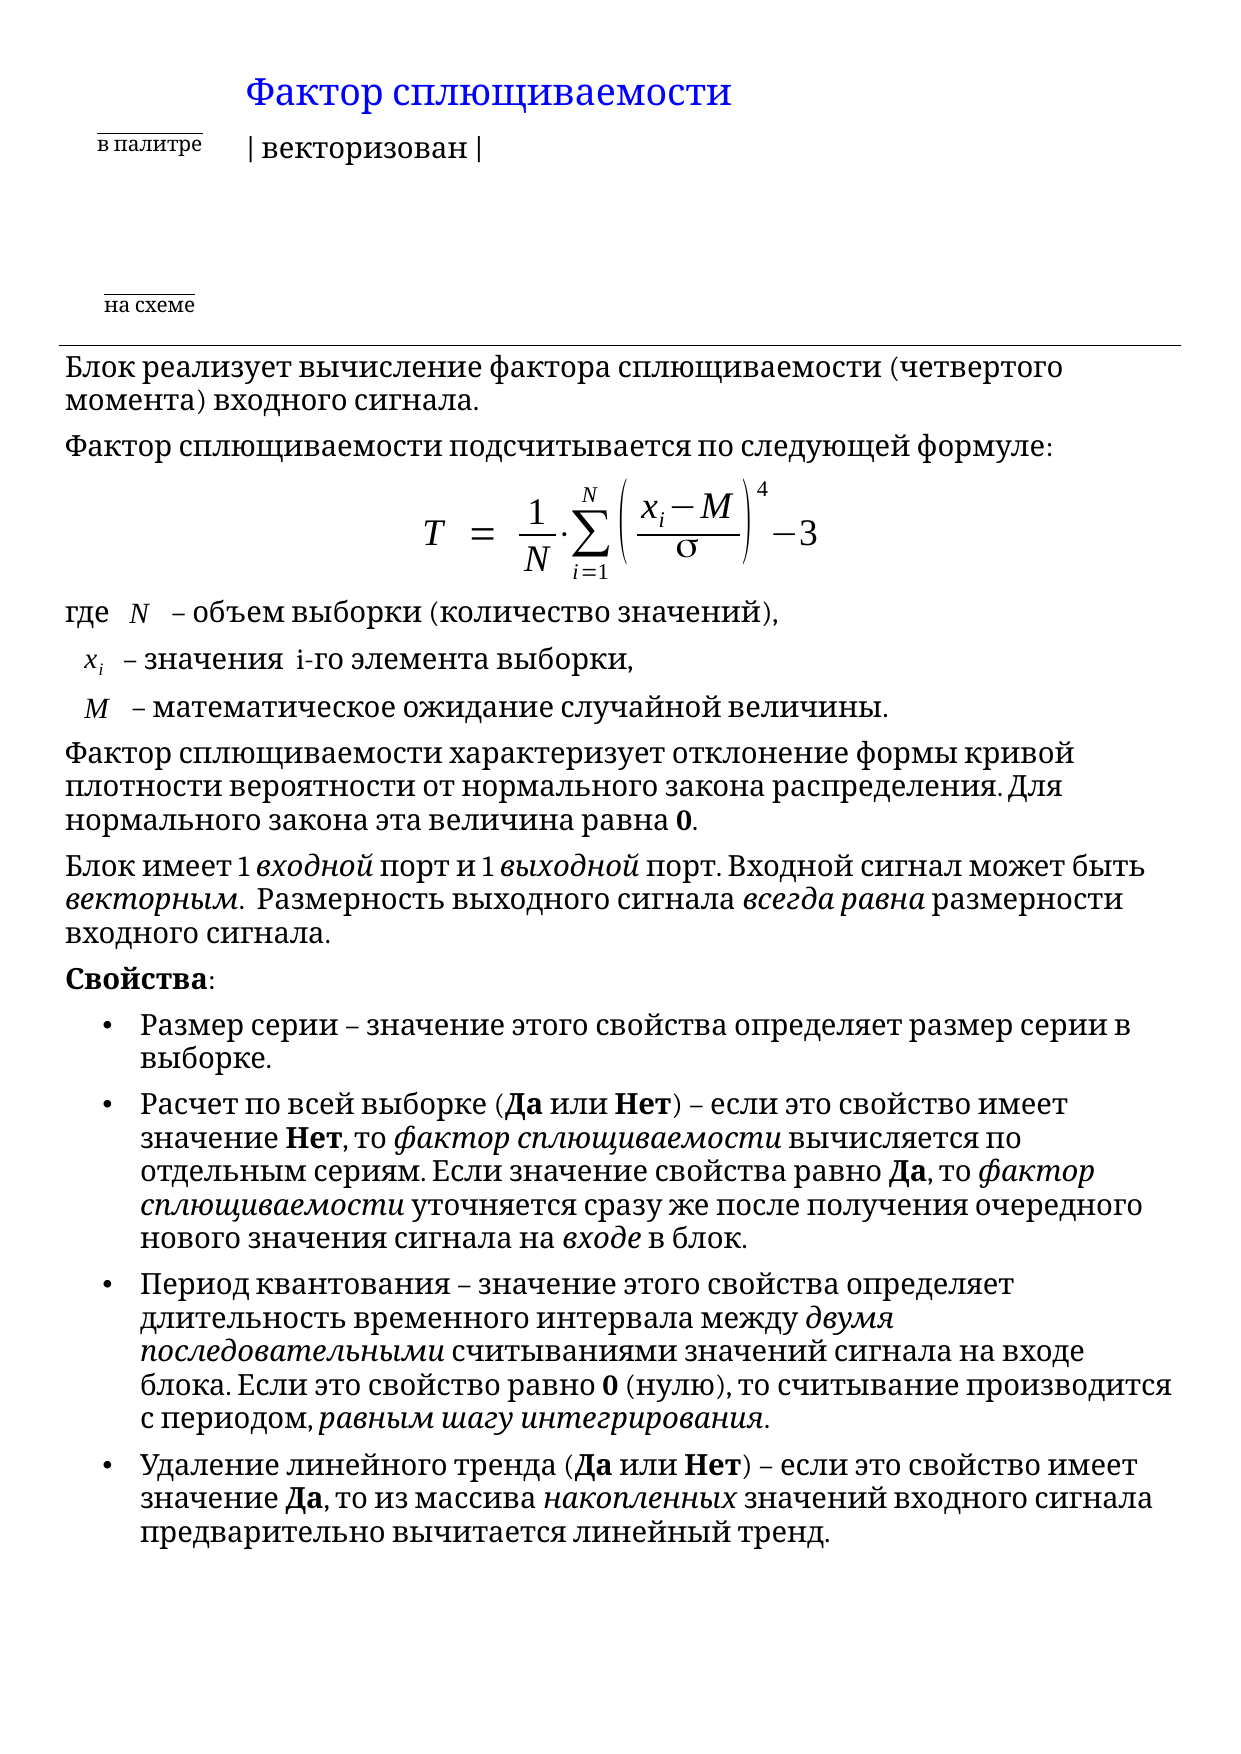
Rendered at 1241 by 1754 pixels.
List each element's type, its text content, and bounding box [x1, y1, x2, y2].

table_cell | векторизован | [240, 127, 1181, 184]
table_header [59, 59, 240, 127]
table_header Фактор сплющиваемости [240, 59, 1181, 127]
table_cell [240, 184, 1181, 288]
table_cell на схеме [59, 288, 240, 345]
table_cell [240, 288, 1181, 345]
table_cell в палитре [59, 127, 240, 184]
table_cell Блок реализует вычисление фактора сплющиваемости (четвертого момента) входного сигнала. Фактор сплющиваемости подсчитывается по следующей формуле: где– объем выборки (количество значений), – значения i-го элемента выборки, – математическое ожидание случайной величины. Фактор сплющиваемости характеризует отклонение формы кривой плотности вероятности от нормального закона распределения. Для нормального закона эта величина равна 0. Блок имеет 1 входной порт и 1 выходной порт. Входной сигнал может быть векторным. Размерность выходного сигнала всегда равна размерности входного сигнала. Свойства: Размер серии – значение этого свойства определяет размер серии в выборке. Расчет по всей выборке (Да или Нет) – если это свойство имеет значение Нет, то фактор сплющиваемости вычисляется по отдельным сериям. Если значение свойства равно Да, то фактор сплющиваемости уточняется сразу же после получения очередного нового значения сигнала на входе в блок. Период квантования – значение этого свойства определяет длительность временного интервала между двумя последовательными считываниями значений сигнала на входе блока. Если это свойство равно 0 (нулю), то считывание производится с периодом, равным шагу интегрирования. Удаление линейного тренда (Да или Нет) – если это свойство имеет значение Да, то из массива накопленных значений входного сигнала предварительно вычитается линейный тренд. [59, 346, 1181, 1567]
table_cell [59, 184, 240, 288]
